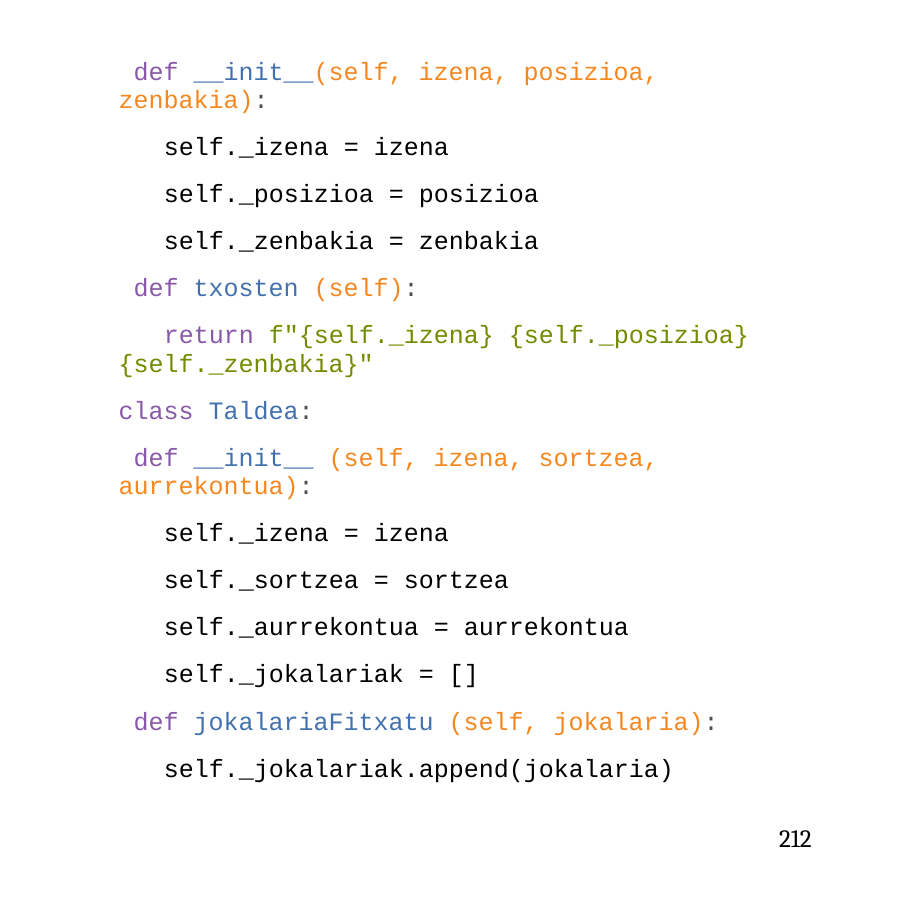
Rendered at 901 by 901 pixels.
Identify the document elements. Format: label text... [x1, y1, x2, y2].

text self._izena = izena [118, 521, 811, 549]
text self._posizioa = posizioa [118, 182, 811, 210]
text self._jokalariak.append(jokalaria) [118, 756, 811, 784]
text self._aurrekontua = aurrekontua [118, 615, 811, 643]
text def jokalariaFitxatu (self, jokalaria): [118, 709, 811, 737]
text self._zenbakia = zenbakia [118, 229, 811, 257]
text def txosten (self): [118, 276, 811, 304]
text def __init__ (self, izena, sortzea, aurrekontua): [118, 445, 811, 502]
text self._izena = izena [118, 134, 811, 163]
text def __init__(self, izena, posizioa, zenbakia): [118, 59, 811, 116]
text self._sortzea = sortzea [118, 568, 811, 596]
text class Taldea: [118, 398, 811, 427]
text return f"{self._izena} {self._posizioa} {self._zenbakia}" [118, 323, 811, 379]
text self._jokalariak = [] [118, 662, 811, 690]
